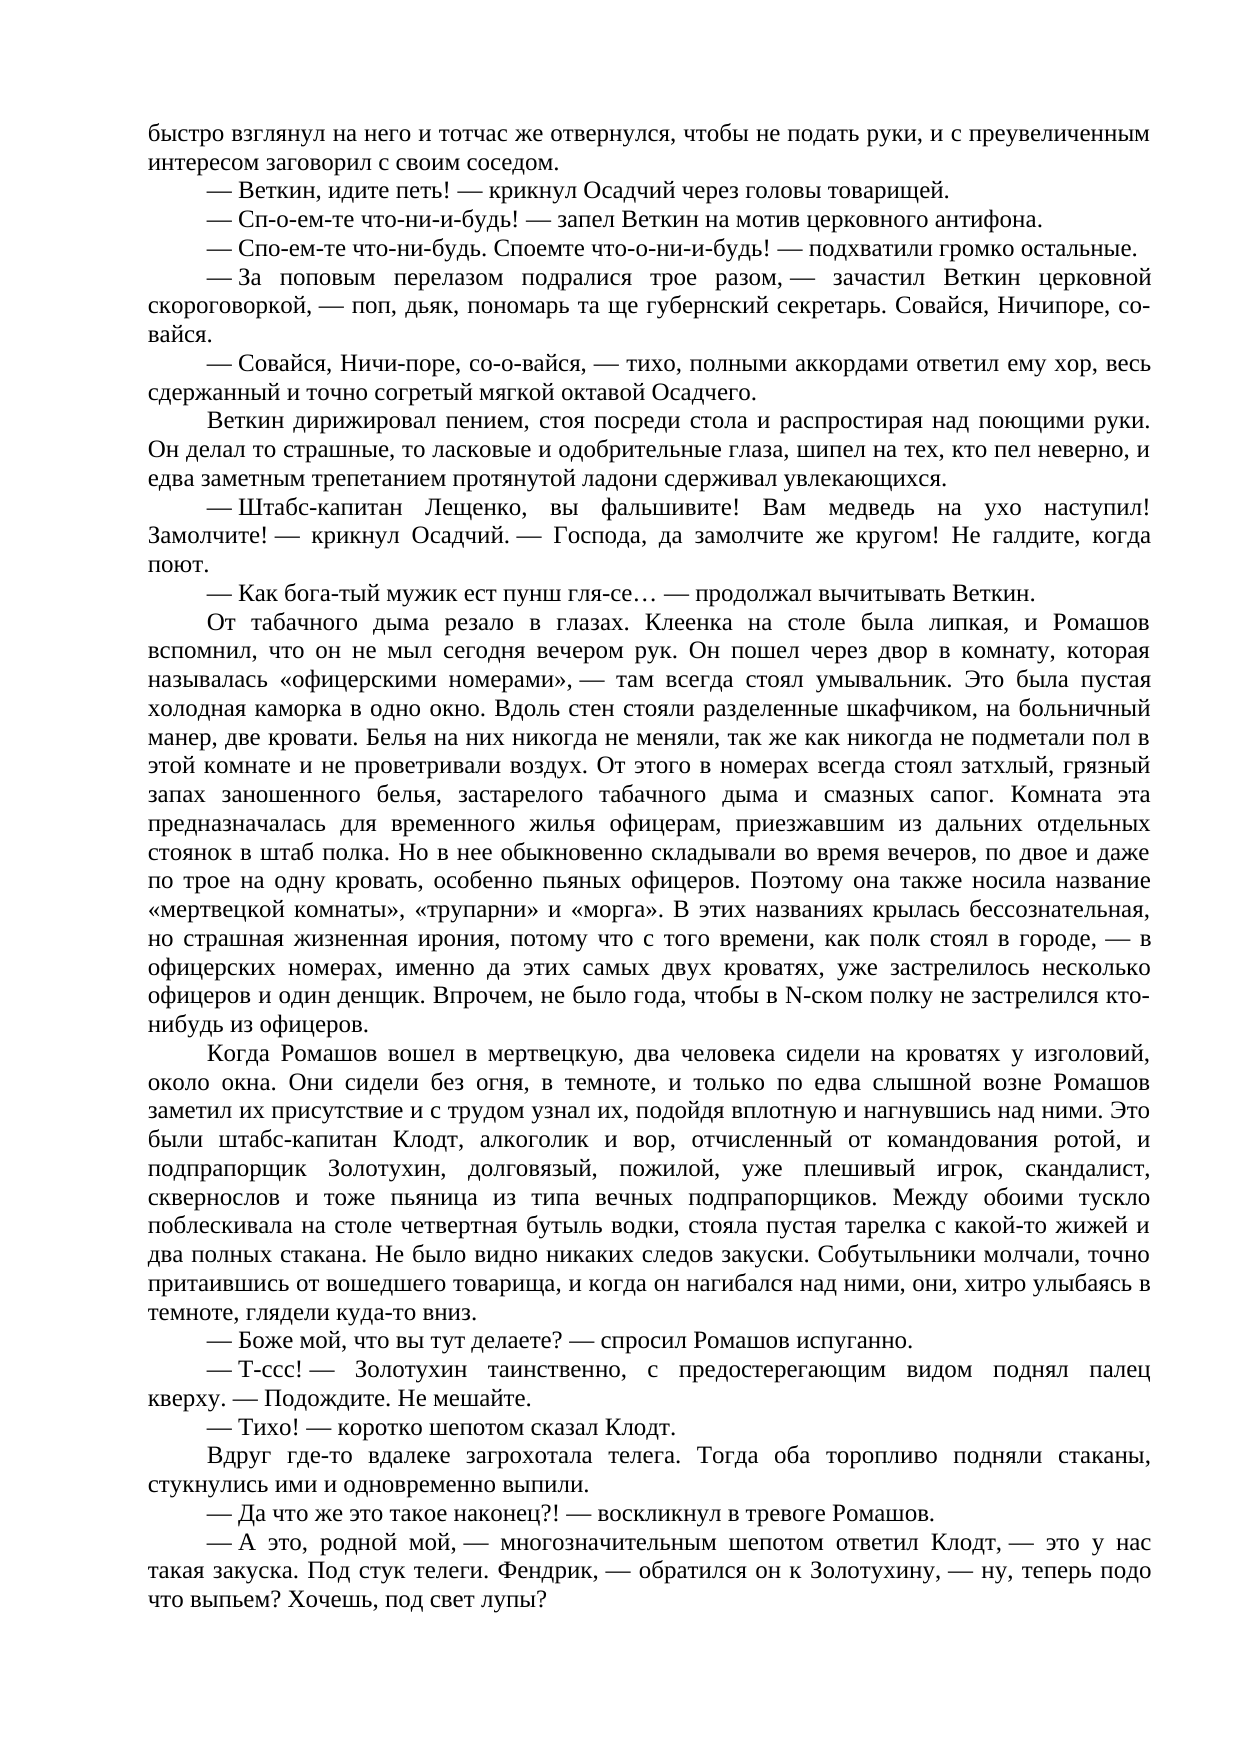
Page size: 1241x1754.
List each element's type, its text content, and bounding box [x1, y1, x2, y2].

text — Да что же это такое наконец?! — воскликнул в тревоге Ромашов. [148, 1498, 1152, 1527]
text Когда Ромашов вошел в мертвецкую, два человека сидели на кроватях у изголовий, около окна. Они сидели без огня, в темноте, и только по едва слышной возне Ромашов заметил их присутствие и с трудом узнал их, подойдя вплотную и нагнувшись над ними. Это были штабс-капитан Клодт, алкоголик и вор, отчисленный от командования ротой, и подпрапорщик Золотухин, долговязый, пожилой, уже плешивый игрок, скандалист, сквернослов и тоже пьяница из типа вечных подпрапорщиков. Между обоими тускло поблескивала на столе четвертная бутыль водки, стояла пустая тарелка с какой-то жижей и два полных стакана. Не было видно никаких следов закуски. Собутыльники молчали, точно притаившись от вошедшего товарища, и когда он нагибался над ними, они, хитро улыбаясь в темноте, глядели куда-то вниз. [148, 1038, 1152, 1326]
text Вдруг где-то вдалеке загрохотала телега. Тогда оба торопливо подняли стаканы, стукнулись ими и одновременно выпили. [148, 1441, 1152, 1498]
text — Веткин, идите петь! — крикнул Осадчий через головы товарищей. [148, 176, 1152, 204]
text быстро взглянул на него и тотчас же отвернулся, чтобы не подать руки, и с преувеличенным интересом заговорил с своим соседом. [148, 118, 1152, 176]
text — Как бога-тый мужик ест пунш гля-се… — продолжал вычитывать Веткин. [148, 578, 1152, 607]
text — Спо-ем-те что-ни-будь. Споемте что-о-ни-и-будь! — подхватили громко остальные. [148, 233, 1152, 262]
text — Тихо! — коротко шепотом сказал Клодт. [148, 1412, 1152, 1441]
text — Сп-о-ем-те что-ни-и-будь! — запел Веткин на мотив церковного антифона. [148, 204, 1152, 233]
text Веткин дирижировал пением, стоя посреди стола и распростирая над поющими руки. Он делал то страшные, то ласковые и одобрительные глаза, шипел на тех, кто пел неверно, и едва заметным трепетанием протянутой ладони сдерживал увлекающихся. [148, 406, 1152, 492]
text — А это, родной мой, — многозначительным шепотом ответил Клодт, — это у нас такая закуска. Под стук телеги. Фендрик, — обратился он к Золотухину, — ну, теперь подо что выпьем? Хочешь, под свет лупы? [148, 1527, 1152, 1613]
text От табачного дыма резало в глазах. Клеенка на столе была липкая, и Ромашов вспомнил, что он не мыл сегодня вечером рук. Он пошел через двор в комнату, которая называлась «офицерскими номерами», — там всегда стоял умывальник. Это была пустая холодная каморка в одно окно. Вдоль стен стояли разделенные шкафчиком, на больничный манер, две кровати. Белья на них никогда не меняли, так же как никогда не подметали пол в этой комнате и не проветривали воздух. От этого в номерах всегда стоял затхлый, грязный запах заношенного белья, застарелого табачного дыма и смазных сапог. Комната эта предназначалась для временного жилья офицерам, приезжавшим из дальних отдельных стоянок в штаб полка. Но в нее обыкновенно складывали во время вечеров, по двое и даже по трое на одну кровать, особенно пьяных офицеров. Поэтому она также носила название «мертвецкой комнаты», «трупарни» и «морга». В этих названиях крылась бессознательная, но страшная жизненная ирония, потому что с того времени, как полк стоял в городе, — в офицерских номерах, именно да этих самых двух кроватях, уже застрелилось несколько офицеров и один денщик. Впрочем, не было года, чтобы в N-ском полку не застрелился кто-нибудь из офицеров. [148, 607, 1152, 1038]
text — За поповым перелазом подралися трое разом, — зачастил Веткин церковной скороговоркой, — поп, дьяк, пономарь та ще губернский секретарь. Совайся, Ничипоре, со-вайся. [148, 262, 1152, 348]
text — Совайся, Ничи-поре, со-о-вайся, — тихо, полными аккордами ответил ему хор, весь сдержанный и точно согретый мягкой октавой Осадчего. [148, 348, 1152, 406]
text — Штабс-капитан Лещенко, вы фальшивите! Вам медведь на ухо наступил! Замолчите! — крикнул Осадчий. — Господа, да замолчите же кругом! Не галдите, когда поют. [148, 492, 1152, 578]
text — Боже мой, что вы тут делаете? — спросил Ромашов испуганно. [148, 1326, 1152, 1354]
text — Т-ссс! — Золотухин таинственно, с предостерегающим видом поднял палец кверху. — Подождите. Не мешайте. [148, 1354, 1152, 1412]
